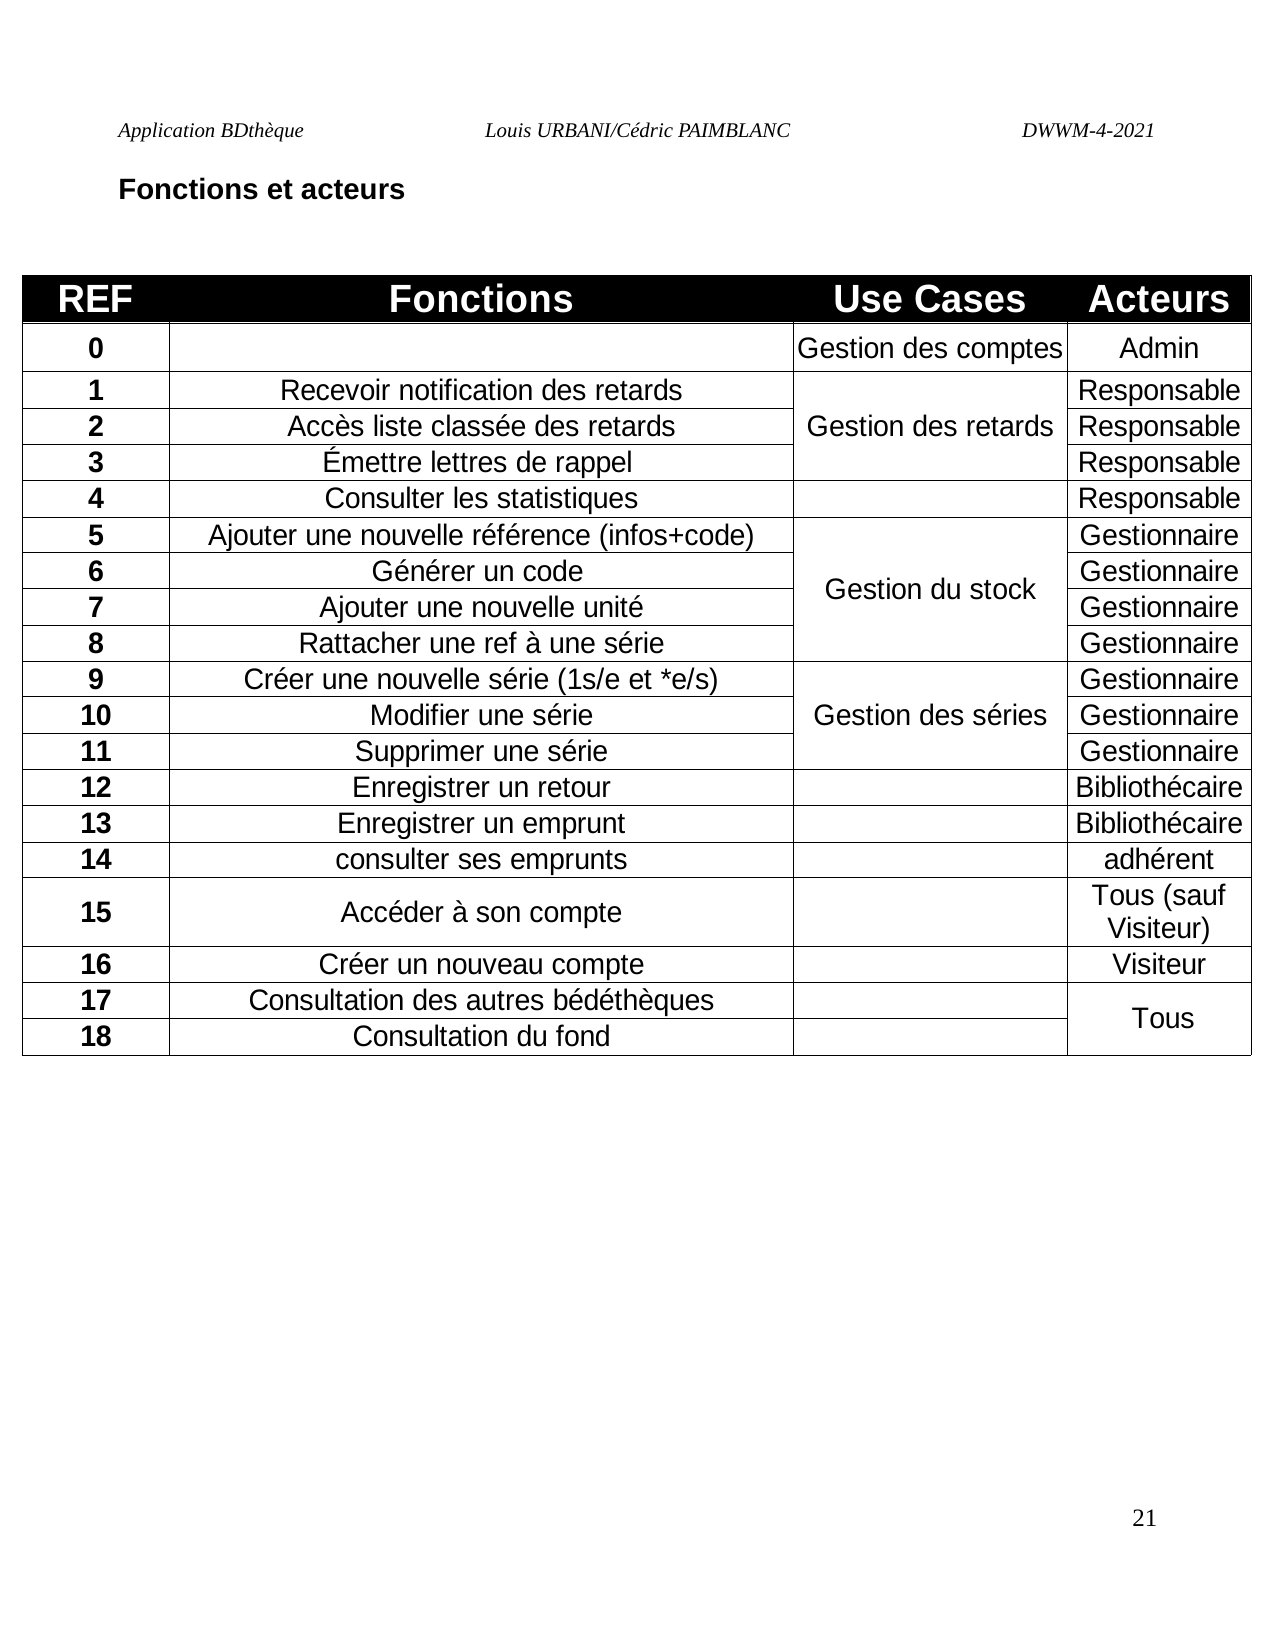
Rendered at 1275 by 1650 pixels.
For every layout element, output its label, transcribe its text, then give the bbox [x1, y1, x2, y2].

subtitle Fonctions et acteurs [118, 172, 1157, 205]
